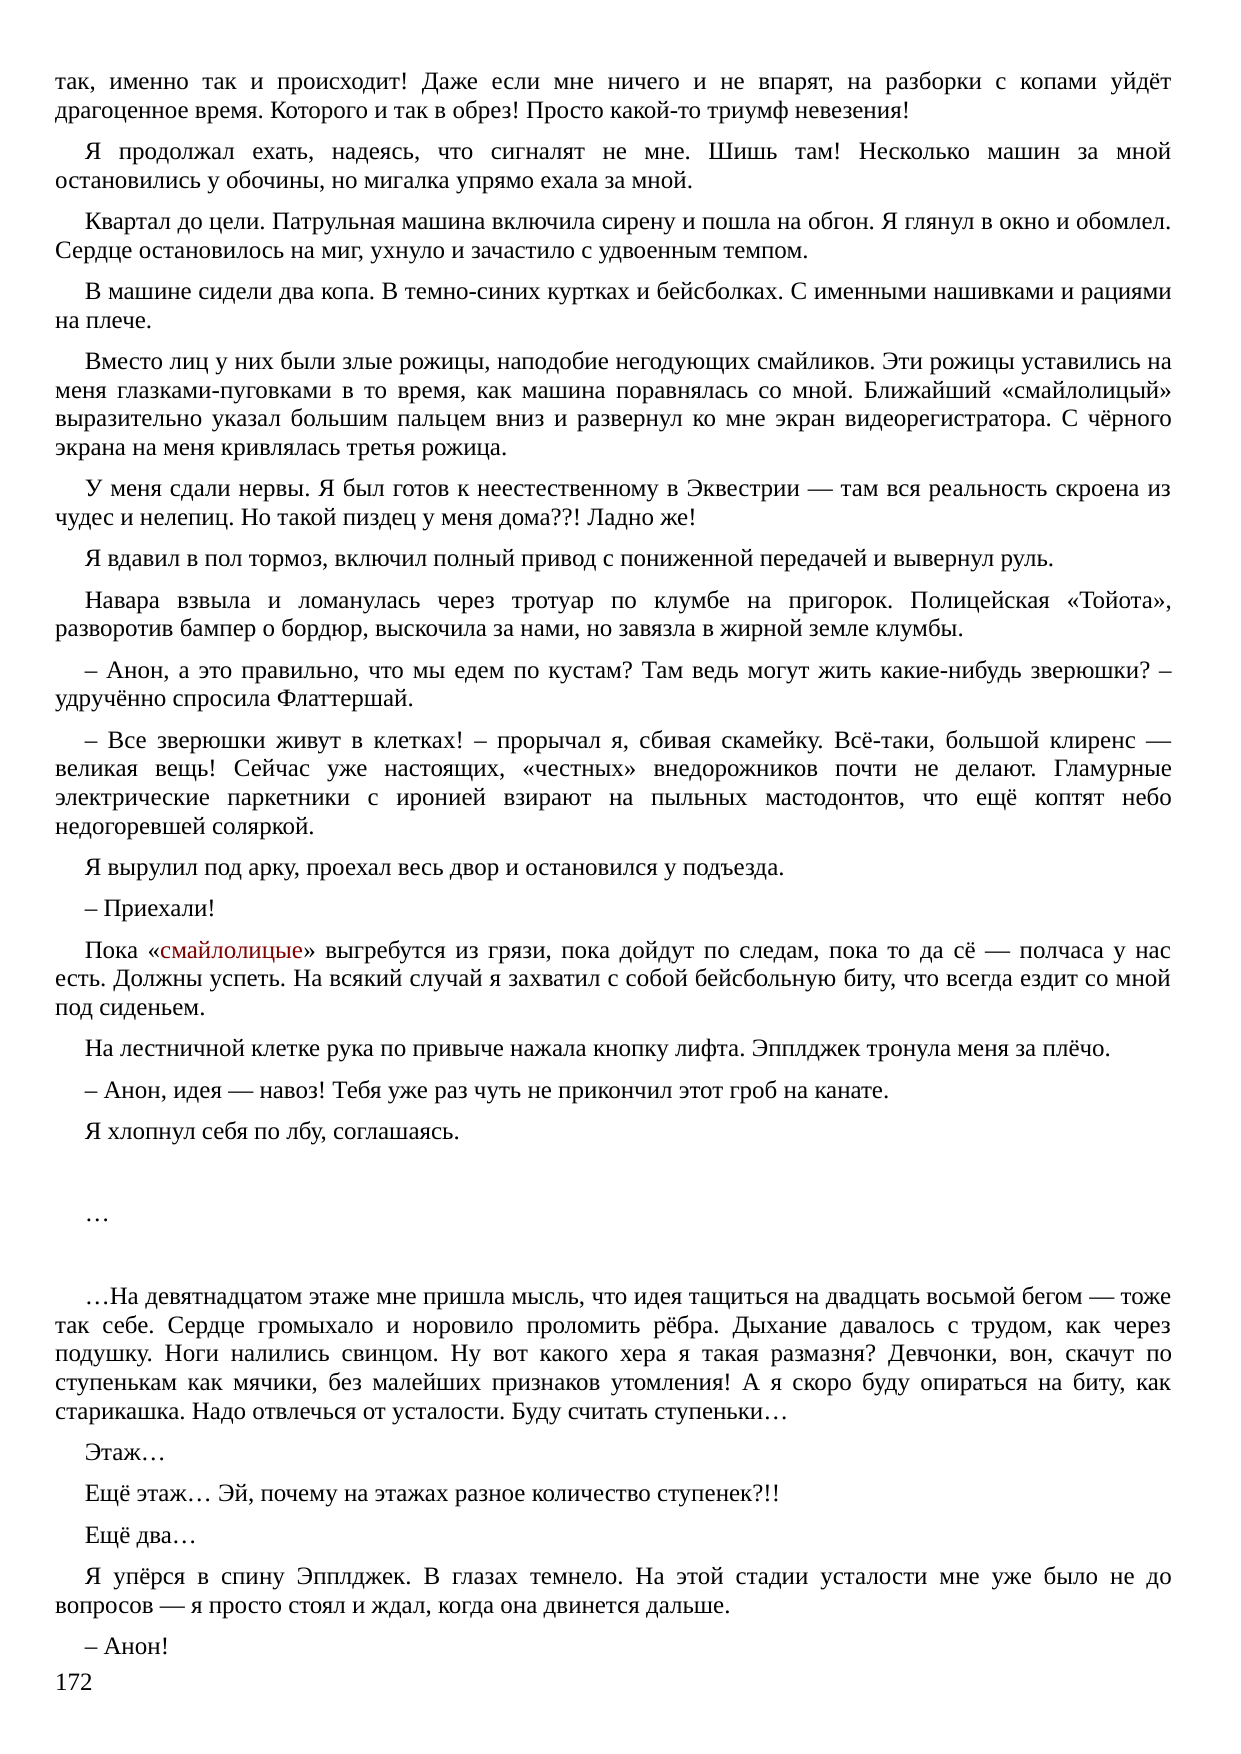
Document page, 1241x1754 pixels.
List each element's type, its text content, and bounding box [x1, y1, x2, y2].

text Я упёрся в спину Эпплджек. В глазах темнело. На этой стадии усталости мне уже было не до вопросов — я просто стоял и ждал, когда она двинется дальше. [55, 1561, 1173, 1618]
text так, именно так и происходит! Даже если мне ничего и не впарят, на разборки с копами уйдёт драгоценное время. Которого и так в обрез! Просто какой-то триумф невезения! [55, 66, 1173, 123]
text Я продолжал ехать, надеясь, что сигналят не мне. Шишь там! Несколько машин за мной остановились у обочины, но мигалка упрямо ехала за мной. [55, 136, 1173, 193]
text У меня сдали нервы. Я был готов к неестественному в Эквестрии — там вся реальность скроена из чудес и нелепиц. Но такой пиздец у меня дома??! Ладно же! [55, 473, 1173, 531]
text …На девятнадцатом этаже мне пришла мысль, что идея тащиться на двадцать восьмой бегом — тоже так себе. Сердце громыхало и норовило проломить рёбра. Дыхание давалось с трудом, как через подушку. Ноги налились свинцом. Ну вот какого хера я такая размазня? Девчонки, вон, скачут по ступенькам как мячики, без малейших признаков утомления! А я скоро буду опираться на биту, как старикашка. Надо отвлечься от усталости. Буду считать ступеньки… [55, 1281, 1173, 1425]
text … [55, 1198, 1173, 1227]
text В машине сидели два копа. В темно-синих куртках и бейсболках. С именными нашивками и рациями на плече. [55, 276, 1173, 333]
text Пока «смайлолицые» выгребутся из грязи, пока дойдут по следам, пока то да сё — полчаса у нас есть. Должны успеть. На всякий случай я захватил с собой бейсбольную биту, что всегда ездит со мной под сиденьем. [55, 935, 1173, 1021]
text – Приехали! [55, 893, 1173, 922]
text Я вырулил под арку, проехал весь двор и остановился у подъезда. [55, 852, 1173, 881]
text Квартал до цели. Патрульная машина включила сирену и пошла на обгон. Я глянул в окно и обомлел. Сердце остановилось на миг, ухнуло и зачастило с удвоенным темпом. [55, 206, 1173, 263]
text Этаж… [55, 1437, 1173, 1466]
text – Анон, идея — навоз! Тебя уже раз чуть не прикончил этот гроб на канате. [55, 1075, 1173, 1103]
text Навара взвыла и ломанулась через тротуар по клумбе на пригорок. Полицейская «Тойота», разворотив бампер о бордюр, выскочила за нами, но завязла в жирной земле клумбы. [55, 585, 1173, 642]
text Я хлопнул себя по лбу, соглашаясь. [55, 1116, 1173, 1145]
text Я вдавил в пол тормоз, включил полный привод с пониженной передачей и вывернул руль. [55, 543, 1173, 572]
text – Анон! [55, 1631, 1173, 1660]
text Ещё этаж… Эй, почему на этажах разное количество ступенек?!! [55, 1478, 1173, 1507]
text – Анон, а это правильно, что мы едем по кустам? Там ведь могут жить какие-нибудь зверюшки? – удручённо спросила Флаттершай. [55, 655, 1173, 712]
text – Все зверюшки живут в клетках! – прорычал я, сбивая скамейку. Всё-таки, большой клиренс — великая вещь! Сейчас уже настоящих, «честных» внедорожников почти не делают. Гламурные электрические паркетники с иронией взирают на пыльных мастодонтов, что ещё коптят небо недогоревшей соляркой. [55, 725, 1173, 840]
text На лестничной клетке рука по привыче нажала кнопку лифта. Эпплджек тронула меня за плёчо. [55, 1033, 1173, 1062]
text Вместо лиц у них были злые рожицы, наподобие негодующих смайликов. Эти рожицы уставились на меня глазками-пуговками в то время, как машина поравнялась со мной. Ближайший «смайлолицый» выразительно указал большим пальцем вниз и развернул ко мне экран видеорегистратора. С чёрного экрана на меня кривлялась третья рожица. [55, 346, 1173, 461]
text Ещё два… [55, 1520, 1173, 1548]
